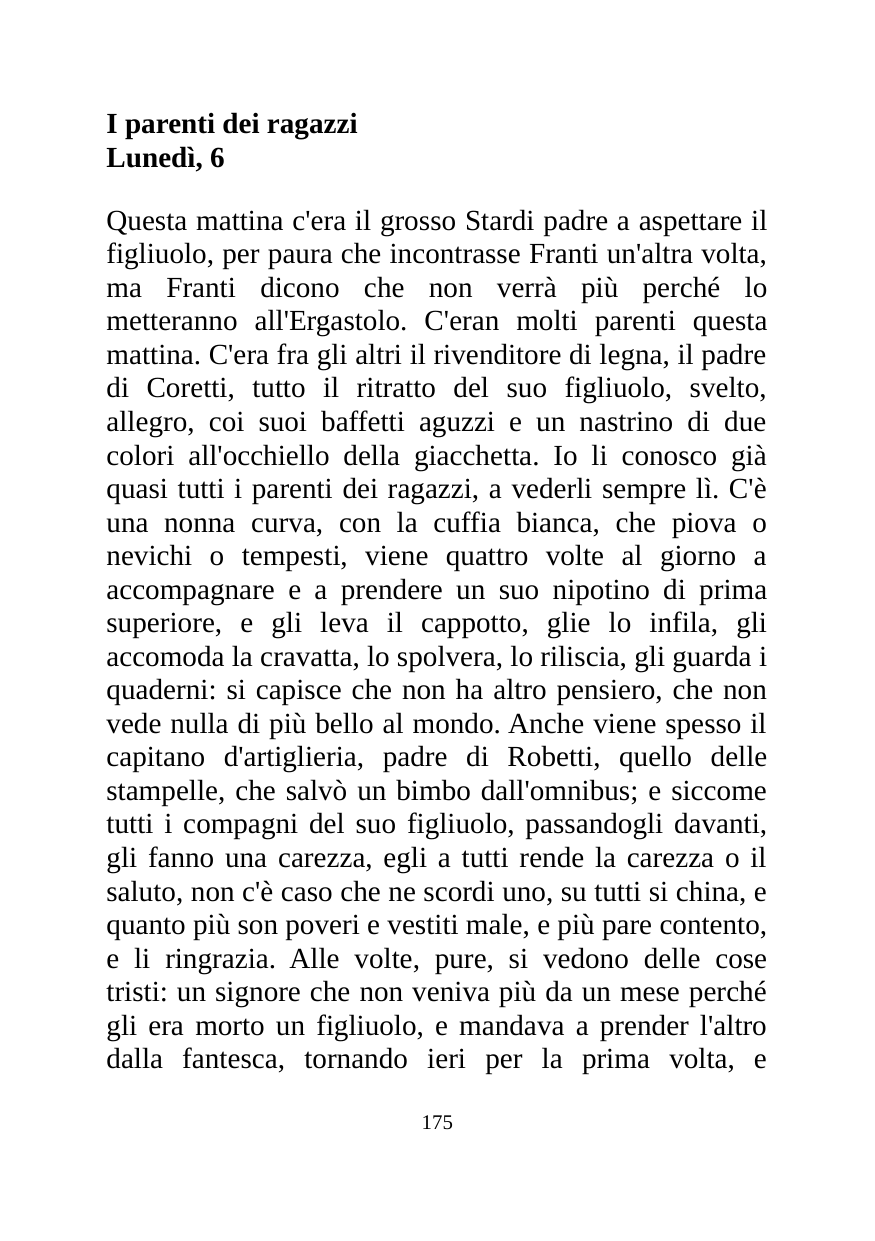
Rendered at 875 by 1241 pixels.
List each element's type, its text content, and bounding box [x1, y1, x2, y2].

text Questa mattina c'era il grosso Stardi padre a aspettare il figliuolo, per paura che incontrasse Franti un'altra volta, ma Franti dicono che non verrà più perché lo metteranno all'Ergastolo. C'eran molti parenti questa mattina. C'era fra gli altri il rivenditore di legna, il padre di Coretti, tutto il ritratto del suo figliuolo, svelto, allegro, coi suoi baffetti aguzzi e un nastrino di due colori all'occhiello della giacchetta. Io li conosco già quasi tutti i parenti dei ragazzi, a vederli sempre lì. C'è una nonna curva, con la cuffia bianca, che piova o nevichi o tempesti, viene quattro volte al giorno a accompagnare e a prendere un suo nipotino di prima superiore, e gli leva il cappotto, glie lo infila, gli accomoda la cravatta, lo spolvera, lo riliscia, gli guarda i quaderni: si capisce che non ha altro pensiero, che non vede nulla di più bello al mondo. Anche viene spesso il capitano d'artiglieria, padre di Robetti, quello delle stampelle, che salvò un bimbo dall'omnibus; e siccome tutti i compagni del suo figliuolo, passandogli davanti, gli fanno una carezza, egli a tutti rende la carezza o il saluto, non c'è caso che ne scordi uno, su tutti si china, e quanto più son poveri e vestiti male, e più pare contento, e li ringrazia. Alle volte, pure, si vedono delle cose tristi: un signore che non veniva più da un mese perché gli era morto un figliuolo, e mandava a prender l'altro dalla fantesca, tornando ieri per la prima volta, e [106, 203, 768, 1075]
subtitle I parenti dei ragazzi Lunedì, 6 [106, 106, 768, 173]
